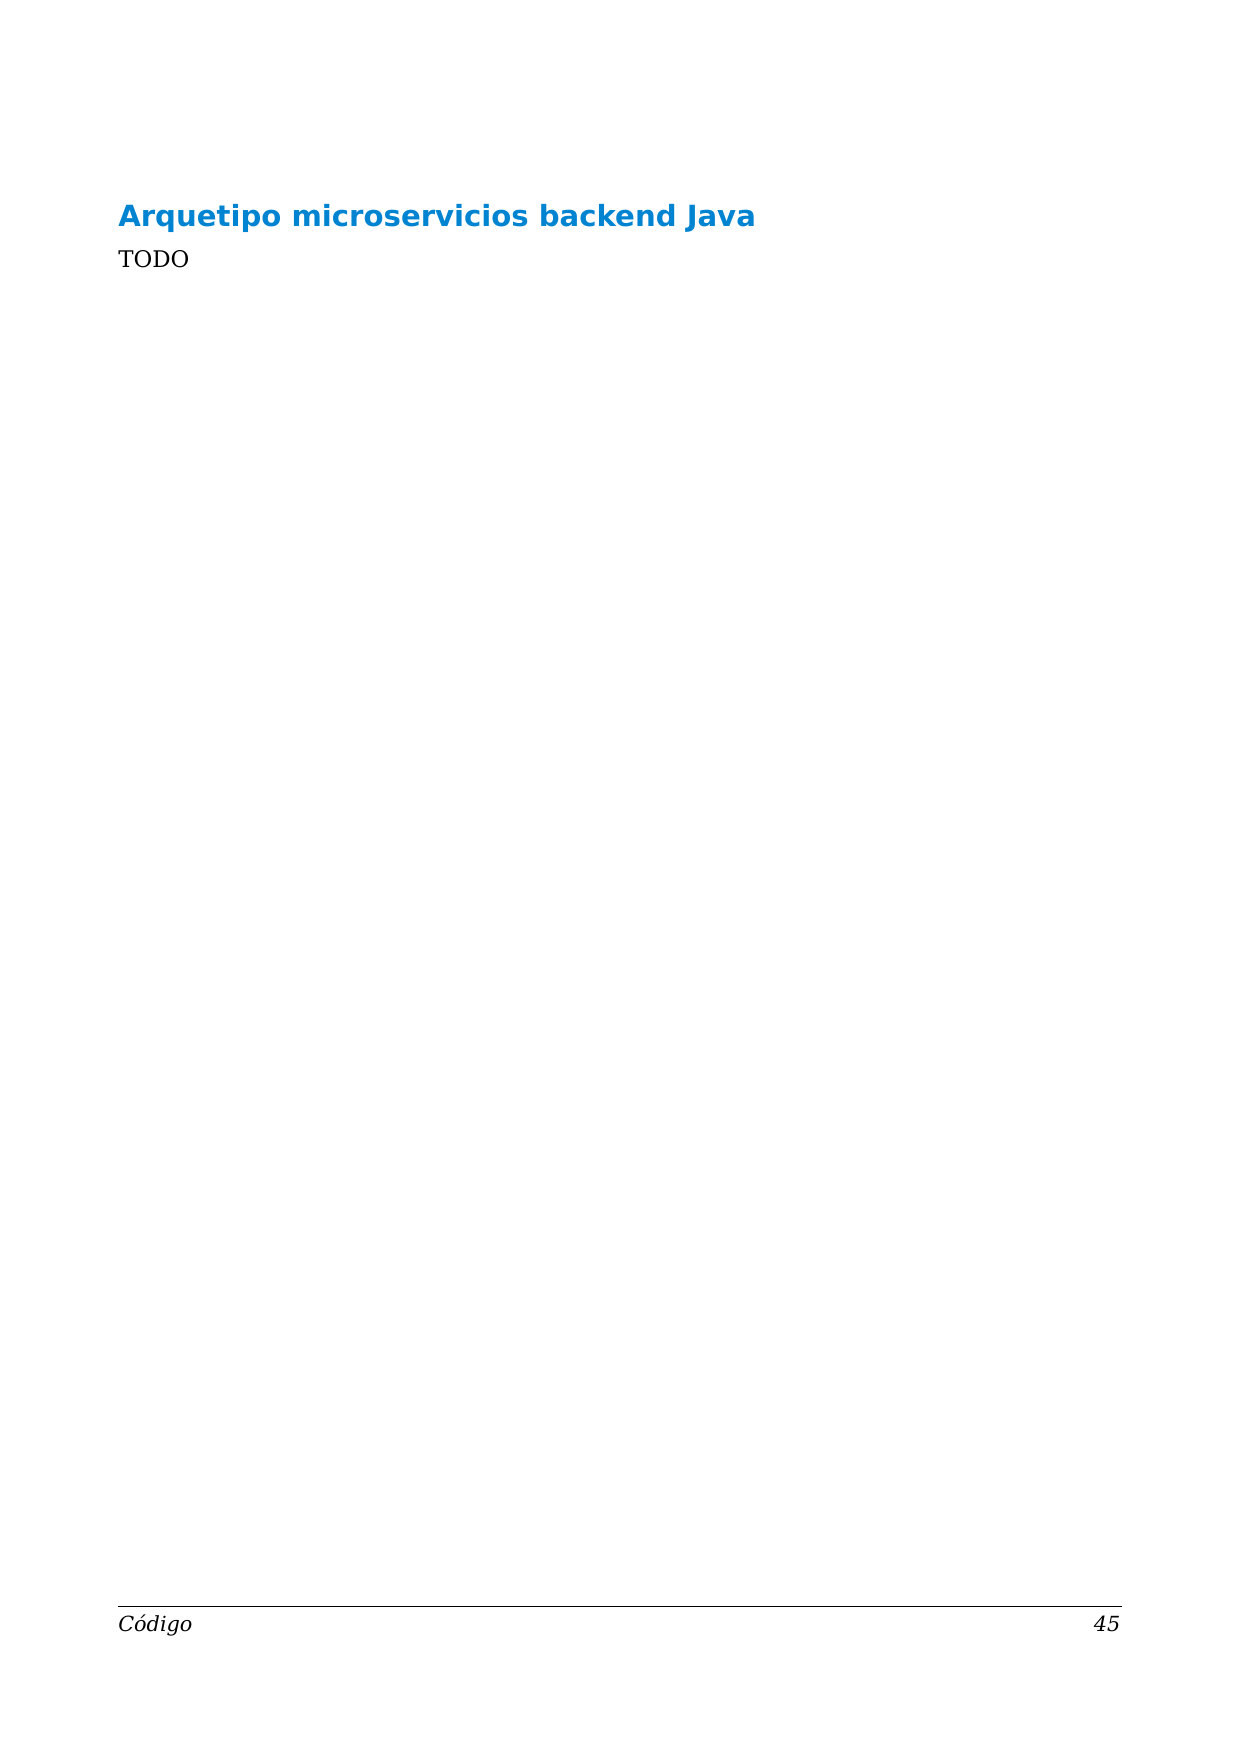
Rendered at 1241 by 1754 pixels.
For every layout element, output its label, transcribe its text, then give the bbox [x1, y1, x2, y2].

text TODO [118, 246, 1122, 273]
subtitle Arquetipo microservicios backend Java [118, 200, 1122, 234]
